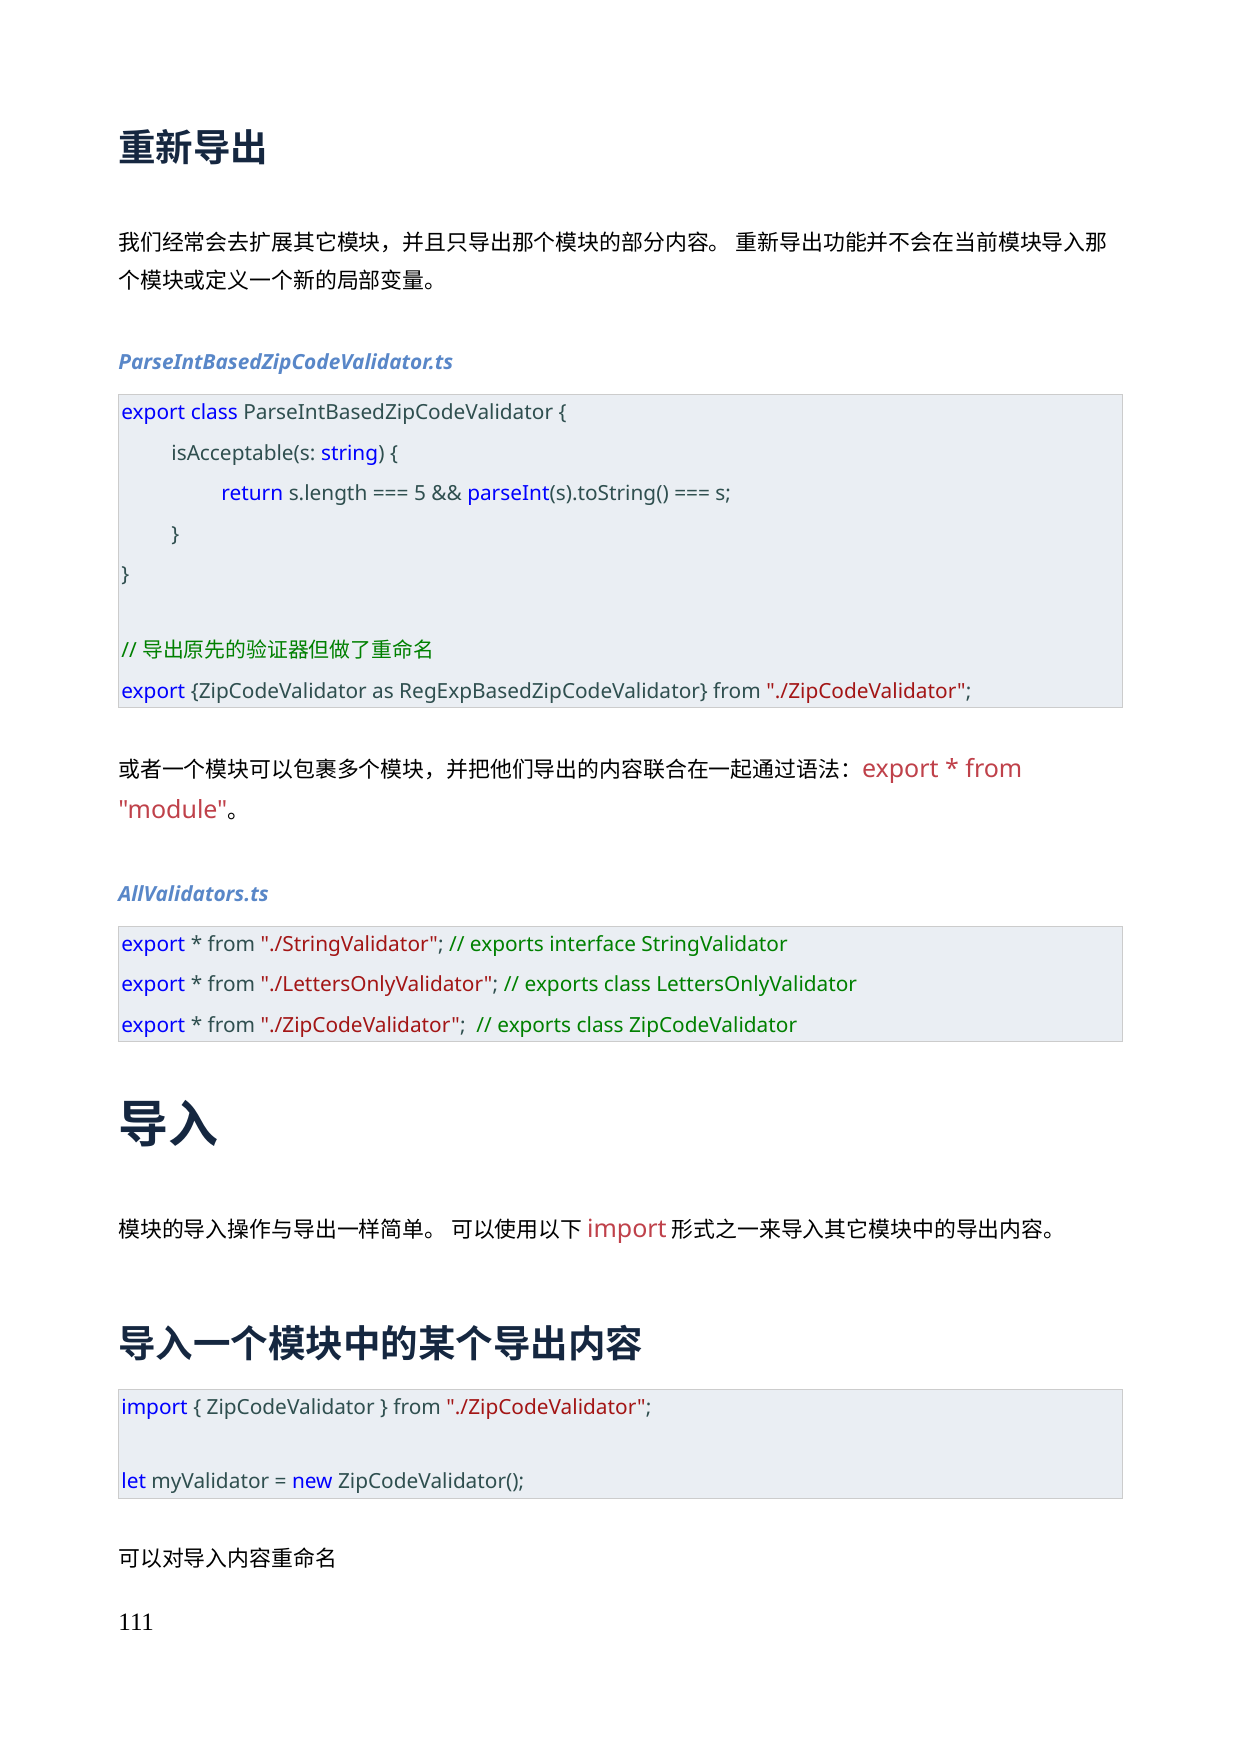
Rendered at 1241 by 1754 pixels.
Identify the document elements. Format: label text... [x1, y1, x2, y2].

text isAcceptable(s: string) { [119, 434, 1122, 466]
subtitle ParseIntBasedZipCodeValidator.ts [118, 347, 1122, 376]
text export {ZipCodeValidator as RegExpBasedZipCodeValidator} from "./ZipCodeValidator"; [119, 673, 1122, 707]
text // 导出原先的验证器但做了重命名 [119, 630, 1122, 663]
text return s.length === 5 && parseInt(s).toString() === s; [119, 475, 1122, 507]
text import { ZipCodeValidator } from "./ZipCodeValidator"; [119, 1390, 1122, 1421]
subtitle 导入一个模块中的某个导出内容 [118, 1314, 1122, 1368]
subtitle AllValidators.ts [118, 879, 1122, 908]
text let myValidator = new ZipCodeValidator(); [119, 1463, 1122, 1498]
text 我们经常会去扩展其它模块，并且只导出那个模块的部分内容。 重新导出功能并不会在当前模块导入那个模块或定义一个新的局部变量。 [118, 225, 1122, 294]
text export * from "./LettersOnlyValidator"; // exports class LettersOnlyValidator [119, 966, 1122, 998]
subtitle 导入 [118, 1084, 1122, 1157]
text export * from "./StringValidator"; // exports interface StringValidator [119, 927, 1122, 957]
text 模块的导入操作与导出一样简单。 可以使用以下import形式之一来导入其它模块中的导出内容。 [118, 1211, 1122, 1245]
text export class ParseIntBasedZipCodeValidator { [119, 395, 1122, 426]
text } [119, 516, 1122, 547]
subtitle 重新导出 [118, 118, 1122, 172]
text 或者一个模块可以包裹多个模块，并把他们导出的内容联合在一起通过语法：export * from "module"。 [118, 751, 1122, 826]
text export * from "./ZipCodeValidator"; // exports class ZipCodeValidator [119, 1007, 1122, 1041]
text } [119, 556, 1122, 588]
text 可以对导入内容重命名 [118, 1541, 1122, 1572]
